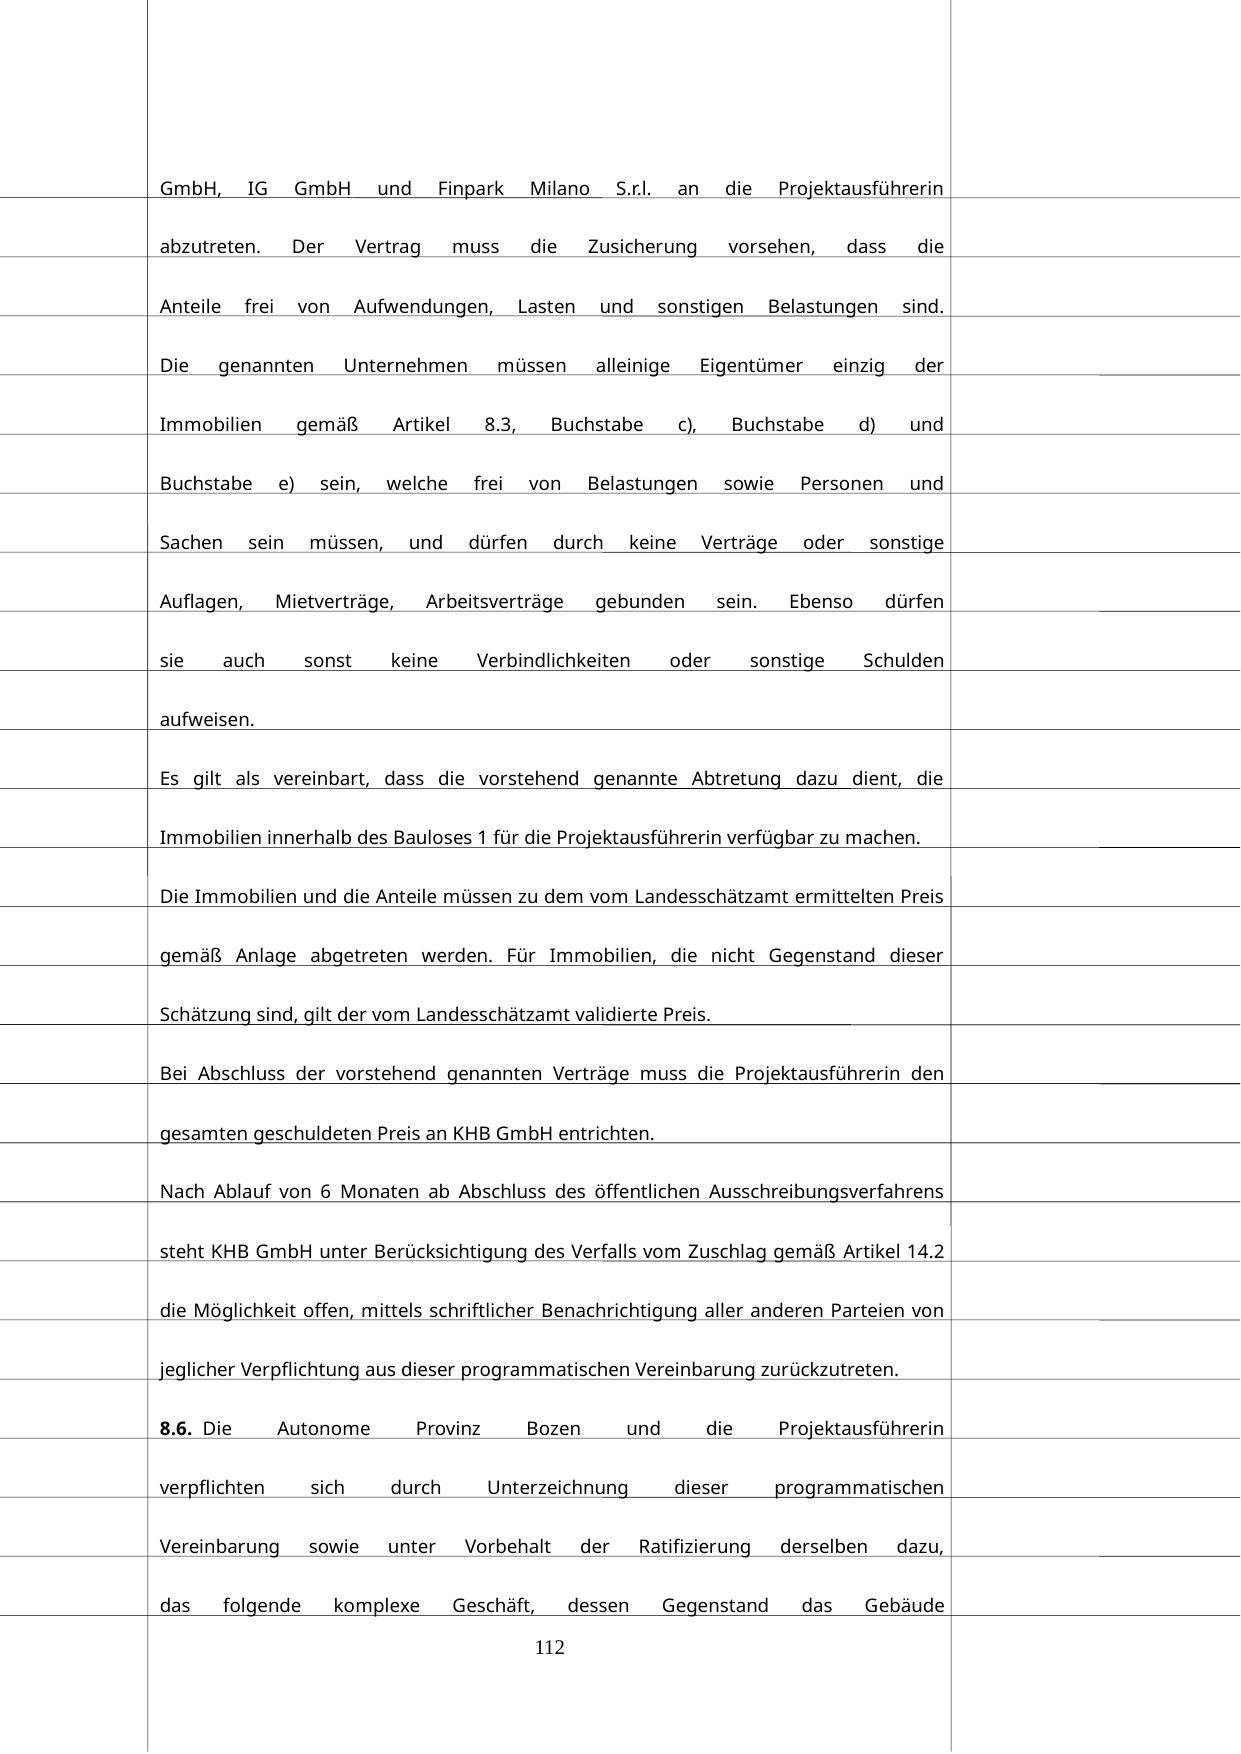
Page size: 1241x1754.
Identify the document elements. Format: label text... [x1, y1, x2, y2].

text Schätzung sind, gilt der vom Landesschätzamt validierte Preis. [159, 966, 945, 1024]
text steht KHB GmbH unter Berücksichtigung des Verfalls vom Zuschlag gemäß Artikel 14.2 [159, 1203, 945, 1260]
text Anteile frei von Aufwendungen, Lasten und sonstigen Belastungen sind. [159, 258, 945, 315]
text Sachen sein müssen, und dürfen durch keine Verträge oder sonstige [159, 494, 945, 552]
text gemäß Anlage abgetreten werden. Für Immobilien, die nicht Gegenstand dieser [159, 907, 945, 965]
text [159, 1025, 945, 1034]
text die Möglichkeit offen, mittels schriftlicher Benachrichtigung aller anderen Parteien von [159, 1262, 945, 1319]
text Es gilt als vereinbart, dass die vorstehend genannte Abtretung dazu dient, die [159, 738, 945, 788]
text GmbH, IG GmbH und Finpark Milano S.r.l. an die Projektausführerin [159, 148, 945, 197]
text Nach Ablauf von 6 Monaten ab Abschluss des öffentlichen Ausschreibungsverfahrens [159, 1152, 945, 1201]
text [159, 848, 945, 856]
text [159, 1144, 945, 1152]
text sie auch sonst keine Verbindlichkeiten oder sonstige Schulden [159, 612, 945, 670]
text Bei Abschluss der vorstehend genannten Verträge muss die Projektausführerin den [159, 1034, 945, 1083]
text Auflagen, Mietverträge, Arbeitsverträge gebunden sein. Ebenso dürfen [159, 553, 945, 610]
text Immobilien innerhalb des Bauloses 1 für die Projektausführerin verfügbar zu machen. [159, 789, 945, 847]
text Immobilien gemäß Artikel 8.3, Buchstabe c), Buchstabe d) und [159, 376, 945, 433]
text 8.6. Die Autonome Provinz Bozen und die Projektausführerin [159, 1388, 945, 1437]
text aufweisen. [159, 671, 945, 729]
text Vereinbarung sowie unter Vorbehalt der Ratifizierung derselben dazu, [159, 1498, 945, 1555]
text Die genannten Unternehmen müssen alleinige Eigentümer einzig der [159, 317, 945, 374]
text jeglicher Verpflichtung aus dieser programmatischen Vereinbarung zurückzutreten. [159, 1321, 945, 1378]
text verpflichten sich durch Unterzeichnung dieser programmatischen [159, 1439, 945, 1497]
text Buchstabe e) sein, welche frei von Belastungen sowie Personen und [159, 435, 945, 492]
text Die Immobilien und die Anteile müssen zu dem vom Landesschätzamt ermittelten Preis [159, 856, 945, 906]
text abzutreten. Der Vertrag muss die Zusicherung vorsehen, dass die [159, 198, 945, 256]
text gesamten geschuldeten Preis an KHB GmbH entrichten. [159, 1084, 945, 1142]
text das folgende komplexe Geschäft, dessen Gegenstand das Gebäude [159, 1557, 945, 1615]
